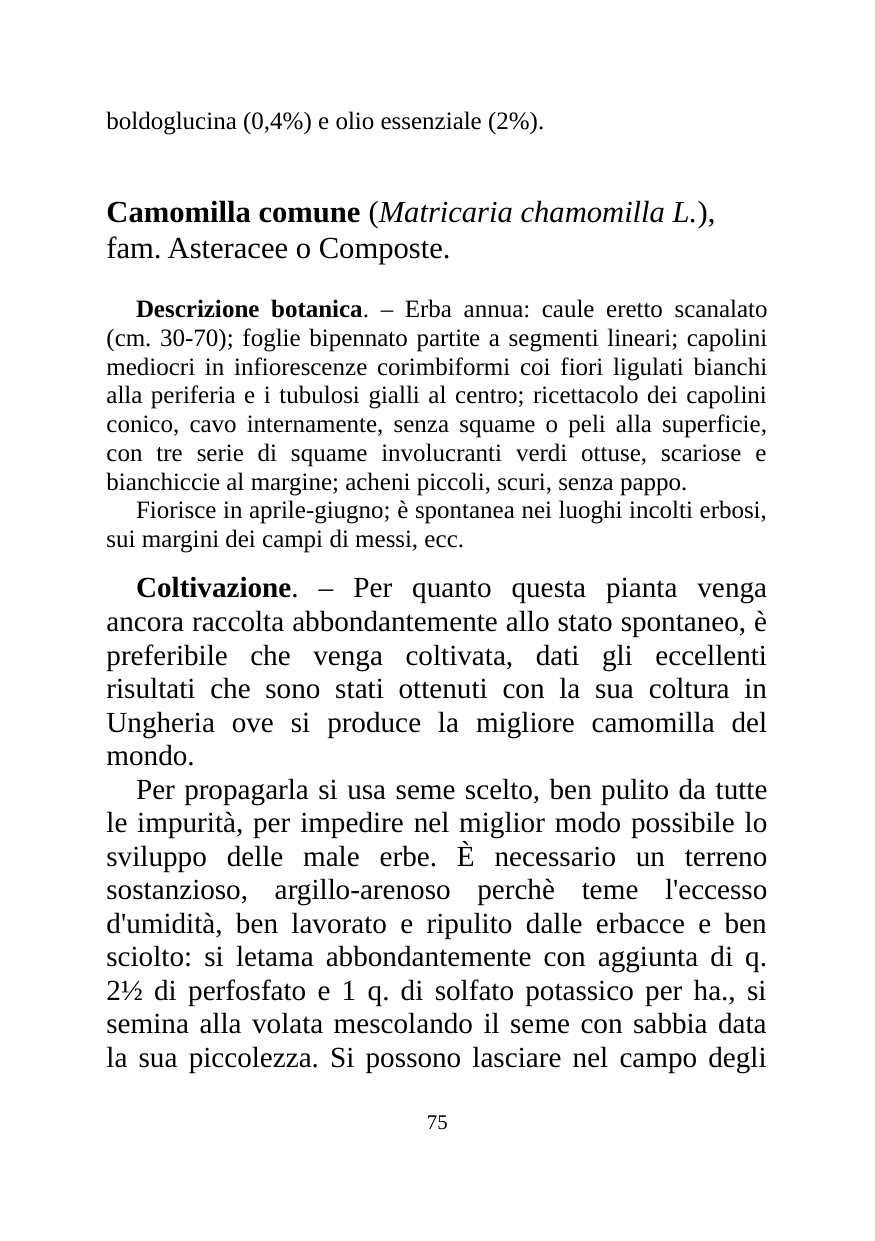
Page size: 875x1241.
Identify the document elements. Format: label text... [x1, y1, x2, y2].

text boldoglucina (0,4%) e olio essenziale (2%). [106, 106, 768, 135]
text Coltivazione. – Per quanto questa pianta venga ancora raccolta abbondantemente allo stato spontaneo, è preferibile che venga coltivata, dati gli eccellenti risultati che sono stati ottenuti con la sua coltura in Ungheria ove si produce la migliore camomilla del mondo. [106, 571, 768, 772]
subtitle Camomilla comune (Matricaria chamomilla L.), fam. Asteracee o Composte. [106, 194, 768, 265]
text Descrizione botanica. – Erba annua: caule eretto scanalato (cm. 30-70); foglie bipennato partite a segmenti lineari; capolini mediocri in infiorescenze corimbiformi coi fiori ligulati bianchi alla periferia e i tubulosi gialli al centro; ricettacolo dei capolini conico, cavo internamente, senza squame o peli alla superficie, con tre serie di squame involucranti verdi ottuse, scariose e bianchiccie al margine; acheni piccoli, scuri, senza pappo. [106, 294, 768, 495]
text Per propagarla si usa seme scelto, ben pulito da tutte le impurità, per impedire nel miglior modo possibile lo sviluppo delle male erbe. È necessario un terreno sostanzioso, argillo-arenoso perchè teme l'eccesso d'umidità, ben lavorato e ripulito dalle erbacce e ben sciolto: si letama abbondantemente con aggiunta di q. 2½ di perfosfato e 1 q. di solfato potassico per ha., si semina alla volata mescolando il seme con sabbia data la sua piccolezza. Si possono lasciare nel campo degli [106, 772, 768, 1074]
text Fiorisce in aprile-giugno; è spontanea nei luoghi incolti erbosi, sui margini dei campi di messi, ecc. [106, 495, 768, 553]
